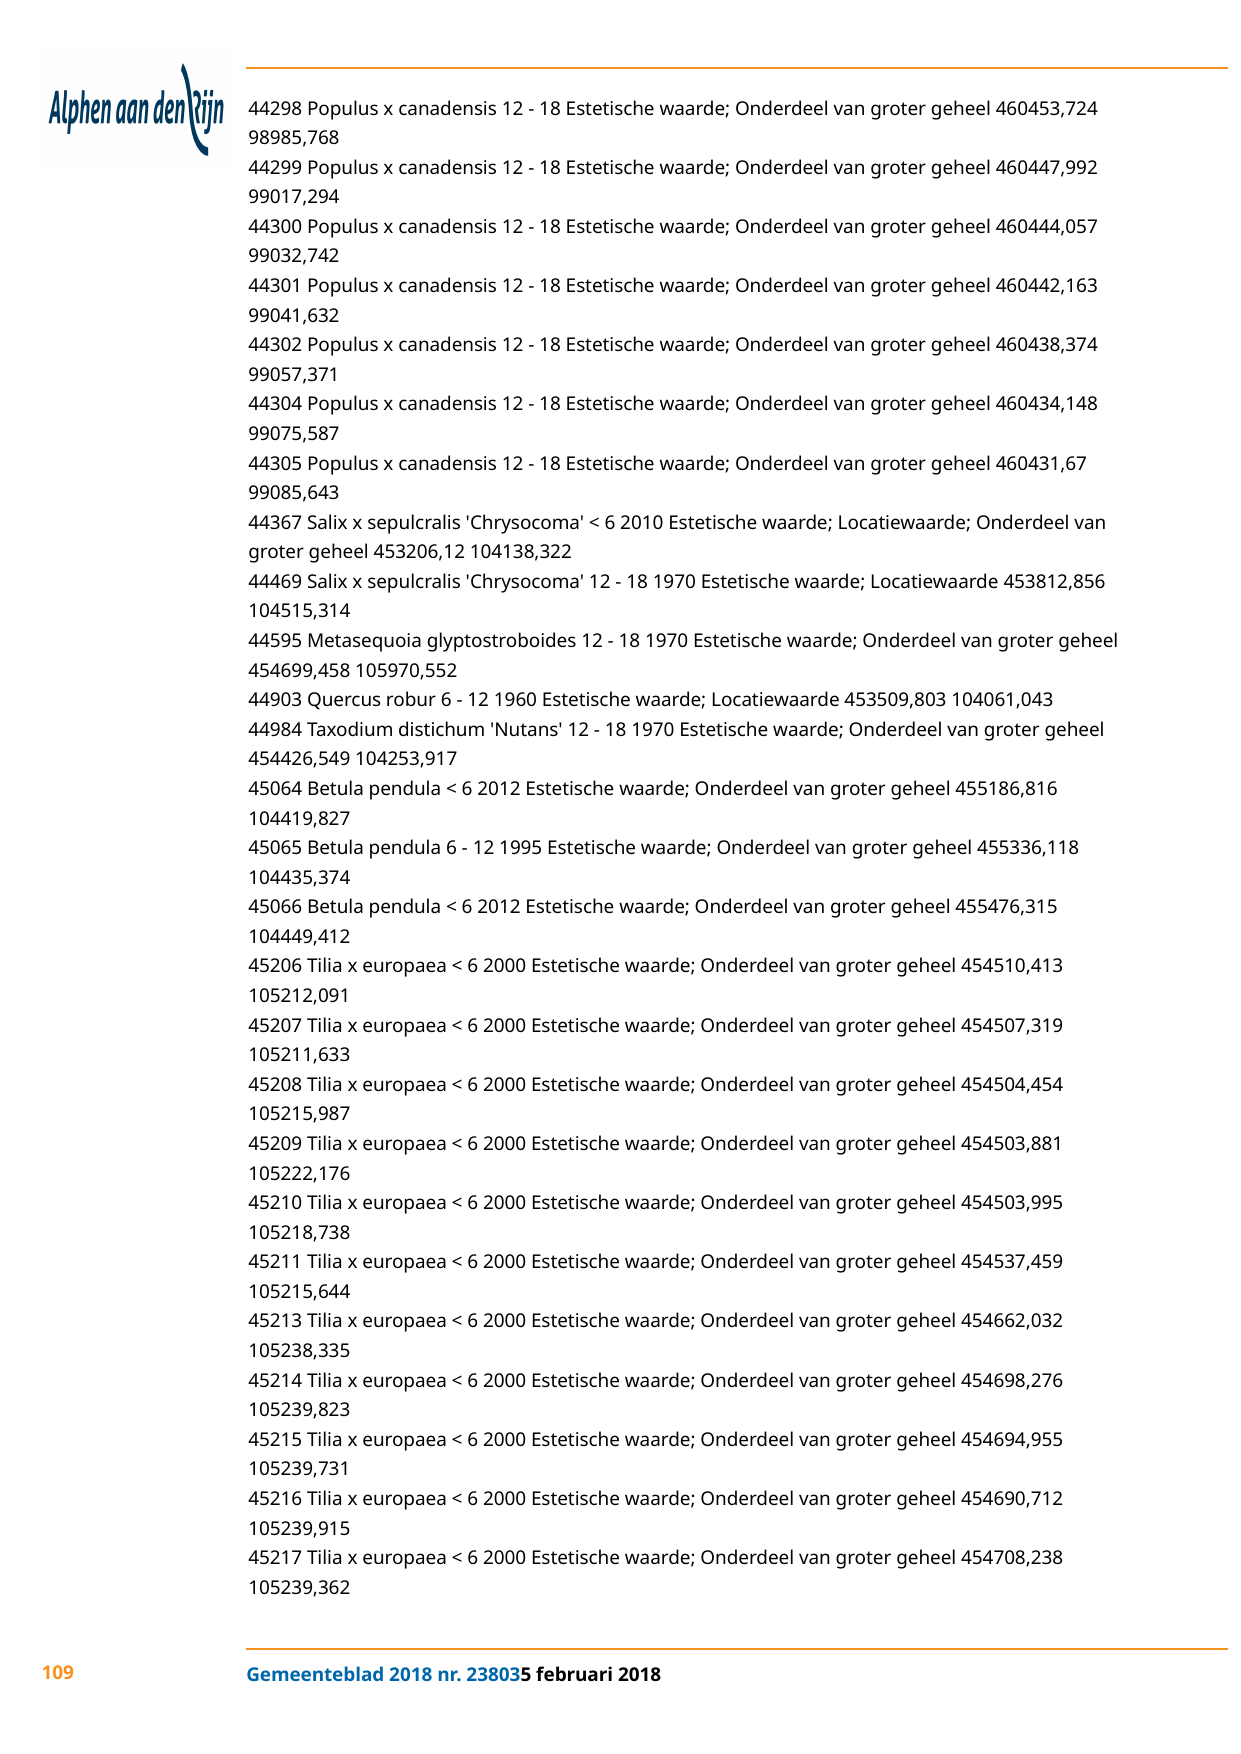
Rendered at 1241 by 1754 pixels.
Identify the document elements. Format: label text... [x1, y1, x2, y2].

picture [41, 47, 231, 172]
text 45211 Tilia x europaea < 6 2000 Estetische waarde; Onderdeel van groter geheel 454537,459 105215,644 [248, 1248, 1152, 1304]
text 45210 Tilia x europaea < 6 2000 Estetische waarde; Onderdeel van groter geheel 454503,995 105218,738 [248, 1189, 1152, 1245]
text 45214 Tilia x europaea < 6 2000 Estetische waarde; Onderdeel van groter geheel 454698,276 105239,823 [248, 1367, 1152, 1422]
text 44984 Taxodium distichum 'Nutans' 12 - 18 1970 Estetische waarde; Onderdeel van groter geheel 454426,549 104253,917 [248, 716, 1152, 771]
text 44299 Populus x canadensis 12 - 18 Estetische waarde; Onderdeel van groter geheel 460447,992 99017,294 [248, 154, 1152, 209]
text 44595 Metasequoia glyptostroboides 12 - 18 1970 Estetische waarde; Onderdeel van groter geheel 454699,458 105970,552 [248, 627, 1152, 683]
text 45217 Tilia x europaea < 6 2000 Estetische waarde; Onderdeel van groter geheel 454708,238 105239,362 [248, 1544, 1152, 1600]
text 44301 Populus x canadensis 12 - 18 Estetische waarde; Onderdeel van groter geheel 460442,163 99041,632 [248, 272, 1152, 328]
text 45215 Tilia x europaea < 6 2000 Estetische waarde; Onderdeel van groter geheel 454694,955 105239,731 [248, 1426, 1152, 1481]
text 44469 Salix x sepulcralis 'Chrysocoma' 12 - 18 1970 Estetische waarde; Locatiewaarde 453812,856 104515,314 [248, 568, 1152, 623]
text 44300 Populus x canadensis 12 - 18 Estetische waarde; Onderdeel van groter geheel 460444,057 99032,742 [248, 213, 1152, 268]
text 44367 Salix x sepulcralis 'Chrysocoma' < 6 2010 Estetische waarde; Locatiewaarde; Onderdeel van groter geheel 453206,12 104138,322 [248, 509, 1152, 564]
text 44302 Populus x canadensis 12 - 18 Estetische waarde; Onderdeel van groter geheel 460438,374 99057,371 [248, 331, 1152, 387]
text 44298 Populus x canadensis 12 - 18 Estetische waarde; Onderdeel van groter geheel 460453,724 98985,768 [248, 95, 1152, 150]
text 45065 Betula pendula 6 - 12 1995 Estetische waarde; Onderdeel van groter geheel 455336,118 104435,374 [248, 834, 1152, 890]
text 45209 Tilia x europaea < 6 2000 Estetische waarde; Onderdeel van groter geheel 454503,881 105222,176 [248, 1130, 1152, 1186]
text 45064 Betula pendula < 6 2012 Estetische waarde; Onderdeel van groter geheel 455186,816 104419,827 [248, 775, 1152, 831]
text 44903 Quercus robur 6 - 12 1960 Estetische waarde; Locatiewaarde 453509,803 104061,043 [248, 686, 1152, 712]
text 44304 Populus x canadensis 12 - 18 Estetische waarde; Onderdeel van groter geheel 460434,148 99075,587 [248, 391, 1152, 446]
text 45207 Tilia x europaea < 6 2000 Estetische waarde; Onderdeel van groter geheel 454507,319 105211,633 [248, 1012, 1152, 1067]
text 45066 Betula pendula < 6 2012 Estetische waarde; Onderdeel van groter geheel 455476,315 104449,412 [248, 893, 1152, 949]
text 45208 Tilia x europaea < 6 2000 Estetische waarde; Onderdeel van groter geheel 454504,454 105215,987 [248, 1071, 1152, 1126]
text 45216 Tilia x europaea < 6 2000 Estetische waarde; Onderdeel van groter geheel 454690,712 105239,915 [248, 1485, 1152, 1541]
text 45206 Tilia x europaea < 6 2000 Estetische waarde; Onderdeel van groter geheel 454510,413 105212,091 [248, 953, 1152, 1008]
text 44305 Populus x canadensis 12 - 18 Estetische waarde; Onderdeel van groter geheel 460431,67 99085,643 [248, 450, 1152, 505]
text 45213 Tilia x europaea < 6 2000 Estetische waarde; Onderdeel van groter geheel 454662,032 105238,335 [248, 1308, 1152, 1363]
